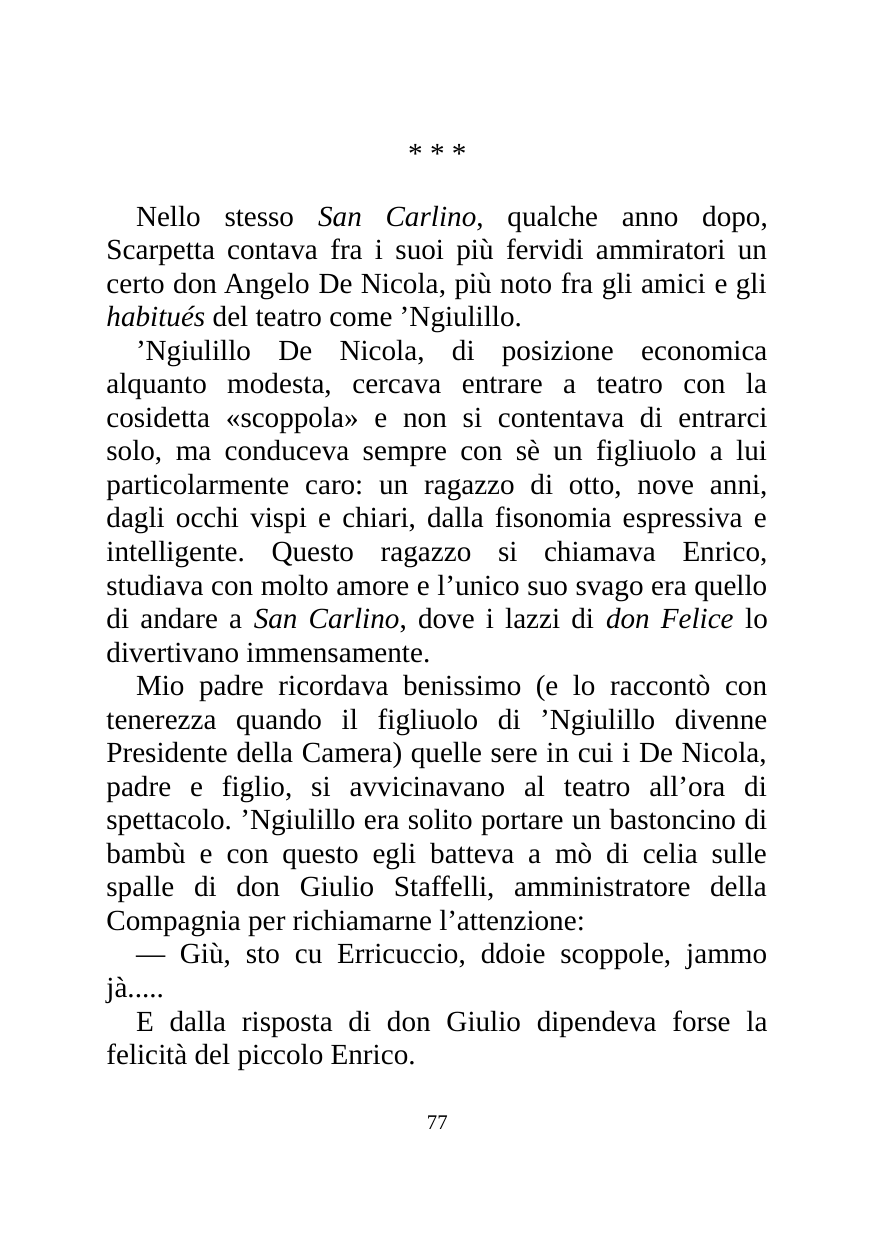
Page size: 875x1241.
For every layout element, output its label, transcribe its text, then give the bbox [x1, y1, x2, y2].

text E dalla risposta di don Giulio dipendeva forse la felicità del piccolo Enrico. [106, 1004, 768, 1071]
text * * * [106, 136, 768, 169]
text ’Ngiulillo De Nicola, di posizione economica alquanto modesta, cercava entrare a teatro con la cosidetta «scoppola» e non si contentava di entrarci solo, ma conduceva sempre con sè un figliuolo a lui particolarmente caro: un ragazzo di otto, nove anni, dagli occhi vispi e chiari, dalla fisonomia espressiva e intelligente. Questo ragazzo si chiamava Enrico, studiava con molto amore e l’unico suo svago era quello di andare a San Carlino, dove i lazzi di don Felice lo divertivano immensamente. [106, 333, 768, 668]
text — Giù, sto cu Erricuccio, ddoie scoppole, jammo jà..... [106, 937, 768, 1004]
text Nello stesso San Carlino, qualche anno dopo, Scarpetta contava fra i suoi più fervidi ammiratori un certo don Angelo De Nicola, più noto fra gli amici e gli habitués del teatro come ’Ngiulillo. [106, 199, 768, 333]
text Mio padre ricordava benissimo (e lo raccontò con tenerezza quando il figliuolo di ’Ngiulillo divenne Presidente della Camera) quelle sere in cui i De Nicola, padre e figlio, si avvicinavano al teatro all’ora di spettacolo. ’Ngiulillo era solito portare un bastoncino di bambù e con questo egli batteva a mò di celia sulle spalle di don Giulio Staffelli, amministratore della Compagnia per richiamarne l’attenzione: [106, 668, 768, 937]
